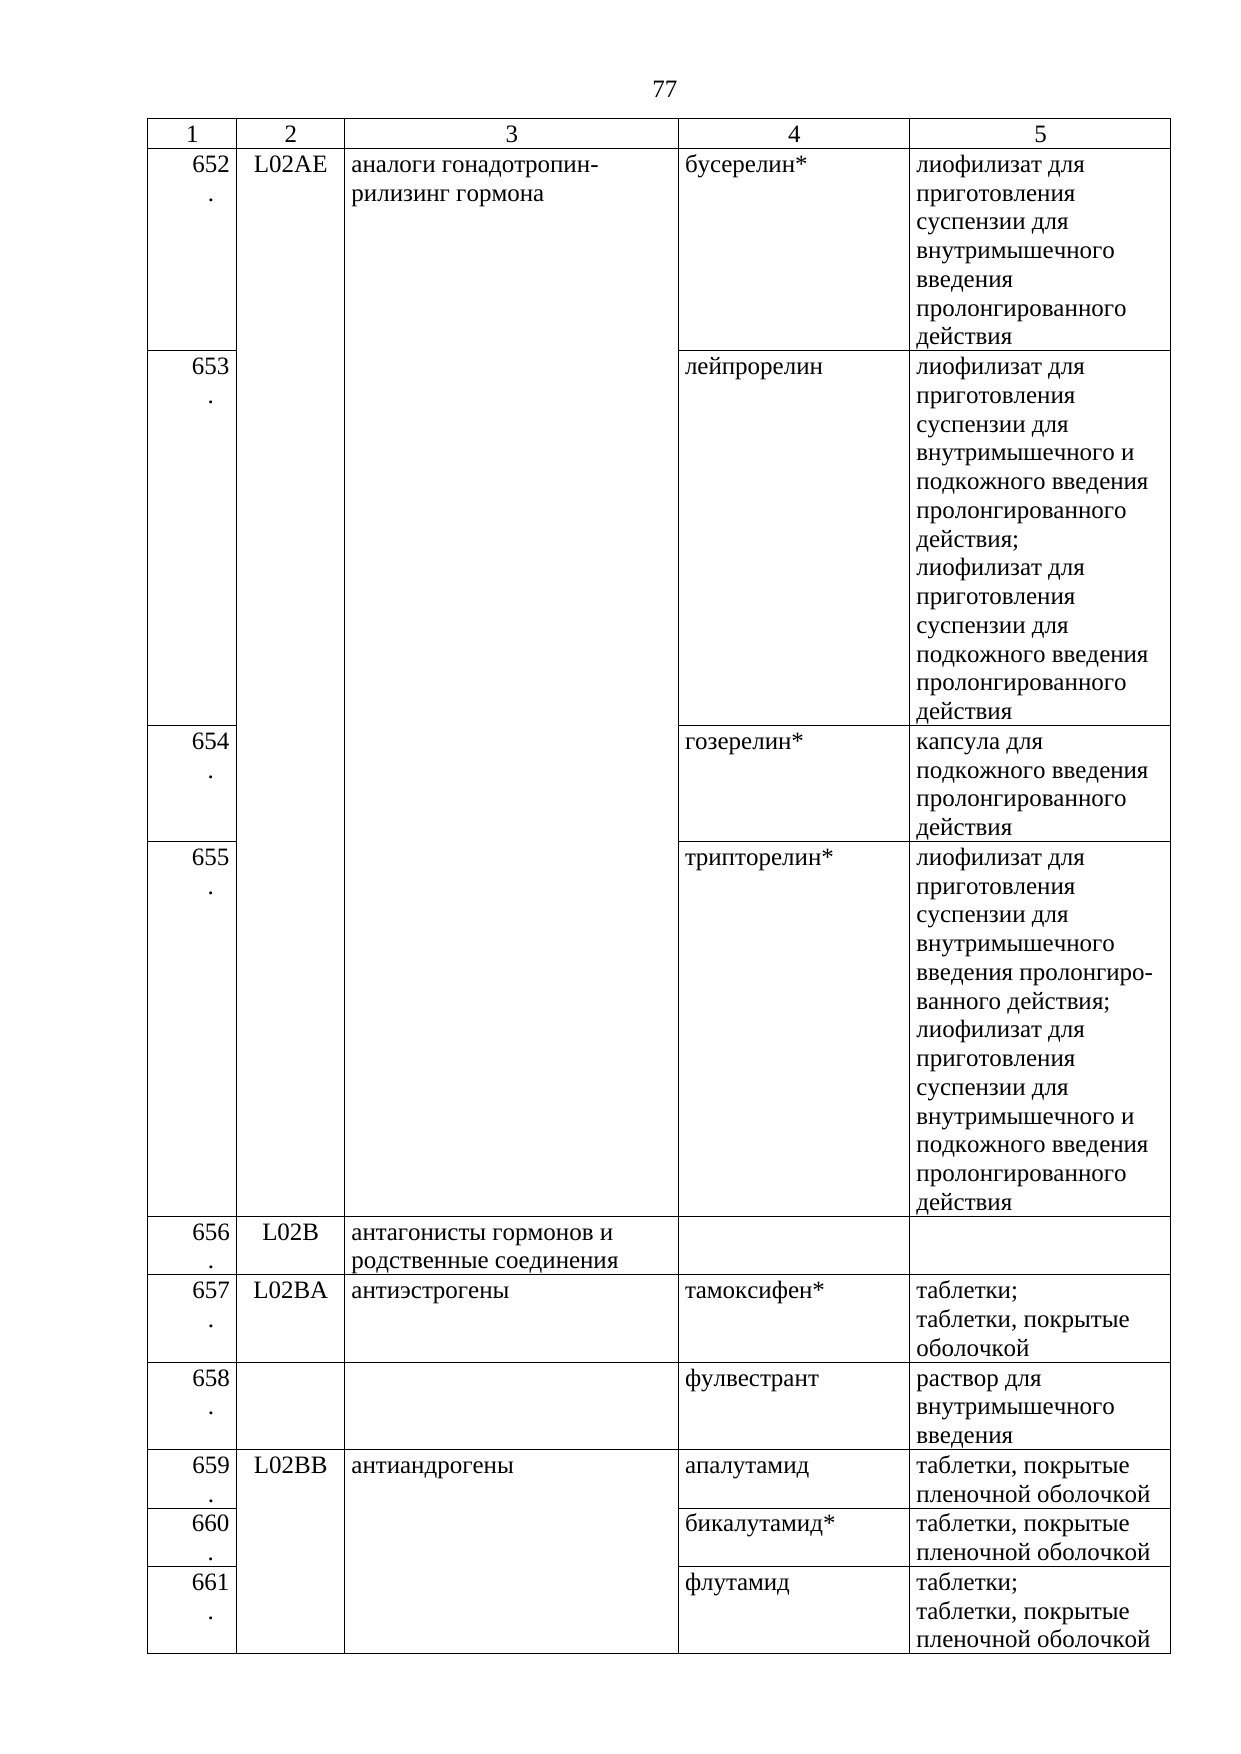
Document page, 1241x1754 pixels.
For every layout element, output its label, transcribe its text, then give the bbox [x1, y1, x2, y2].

table_cell L02BB [237, 1450, 344, 1653]
table_header 3 [345, 119, 678, 148]
table_cell гозерелин* [679, 726, 909, 841]
table_cell [148, 1509, 236, 1566]
table_cell [148, 351, 236, 725]
table_cell [679, 1217, 909, 1274]
table_cell [237, 841, 344, 1216]
table_cell L02BA [237, 1275, 344, 1362]
table_cell фулвестрант [679, 1363, 909, 1449]
table_cell антиандрогены [345, 1450, 678, 1653]
table_cell тамоксифен* [679, 1275, 909, 1362]
table_cell таблетки; таблетки, покрытые оболочкой [910, 1275, 1170, 1362]
table_cell [148, 1275, 236, 1362]
table_cell L02B [237, 1217, 344, 1274]
table_cell антагонисты гормонов и родственные соединения [345, 1217, 678, 1274]
table_cell [237, 725, 344, 841]
table_cell таблетки; таблетки, покрытые пленочной оболочкой [910, 1567, 1170, 1653]
table_cell бикалутамид* [679, 1509, 909, 1566]
table_cell раствор для внутримышечного введения [910, 1363, 1170, 1449]
table_header 2 [237, 119, 344, 148]
table_cell аналоги гонадотропин-рилизинг гормона [345, 149, 678, 350]
table_header 1 [148, 119, 236, 148]
table_cell [910, 1217, 1170, 1274]
table_cell [148, 1450, 236, 1507]
table_cell таблетки, покрытые пленочной оболочкой [910, 1450, 1170, 1507]
table_cell апалутамид [679, 1450, 909, 1507]
table_cell [148, 1217, 236, 1274]
table_cell [148, 1363, 236, 1449]
table_cell [345, 350, 678, 725]
table_cell трипторелин* [679, 842, 909, 1216]
table_cell лиофилизат для приготовления суспензии для внутримышечного введения пролонгированного действия [910, 149, 1170, 350]
table_cell [345, 841, 678, 1216]
table_cell таблетки, покрытые пленочной оболочкой [910, 1509, 1170, 1566]
table_cell L02AE [237, 149, 344, 350]
table_cell [148, 1567, 236, 1653]
table_cell лиофилизат для приготовления суспензии для внутримышечного и подкожного введения пролонгированного действия; лиофилизат для приготовления суспензии для подкожного введения пролонгированного действия [910, 351, 1170, 725]
table_cell [345, 1363, 678, 1449]
table_cell лиофилизат для приготовления суспензии для внутримышечного введения пролонгиро-ванного действия; лиофилизат для приготовления суспензии для внутримышечного и подкожного введения пролонгированного действия [910, 842, 1170, 1216]
table_header 5 [910, 119, 1170, 148]
table_cell бусерелин* [679, 149, 909, 350]
table_cell [345, 725, 678, 841]
table_cell [237, 1363, 344, 1449]
table_cell [148, 149, 236, 350]
table_cell [148, 842, 236, 1216]
table_cell флутамид [679, 1567, 909, 1653]
table_header 4 [679, 119, 909, 148]
table_cell антиэстрогены [345, 1275, 678, 1362]
table_cell [148, 726, 236, 841]
table_cell капсула для подкожного введения пролонгированного действия [910, 726, 1170, 841]
table_cell [237, 350, 344, 725]
table_cell лейпрорелин [679, 351, 909, 725]
